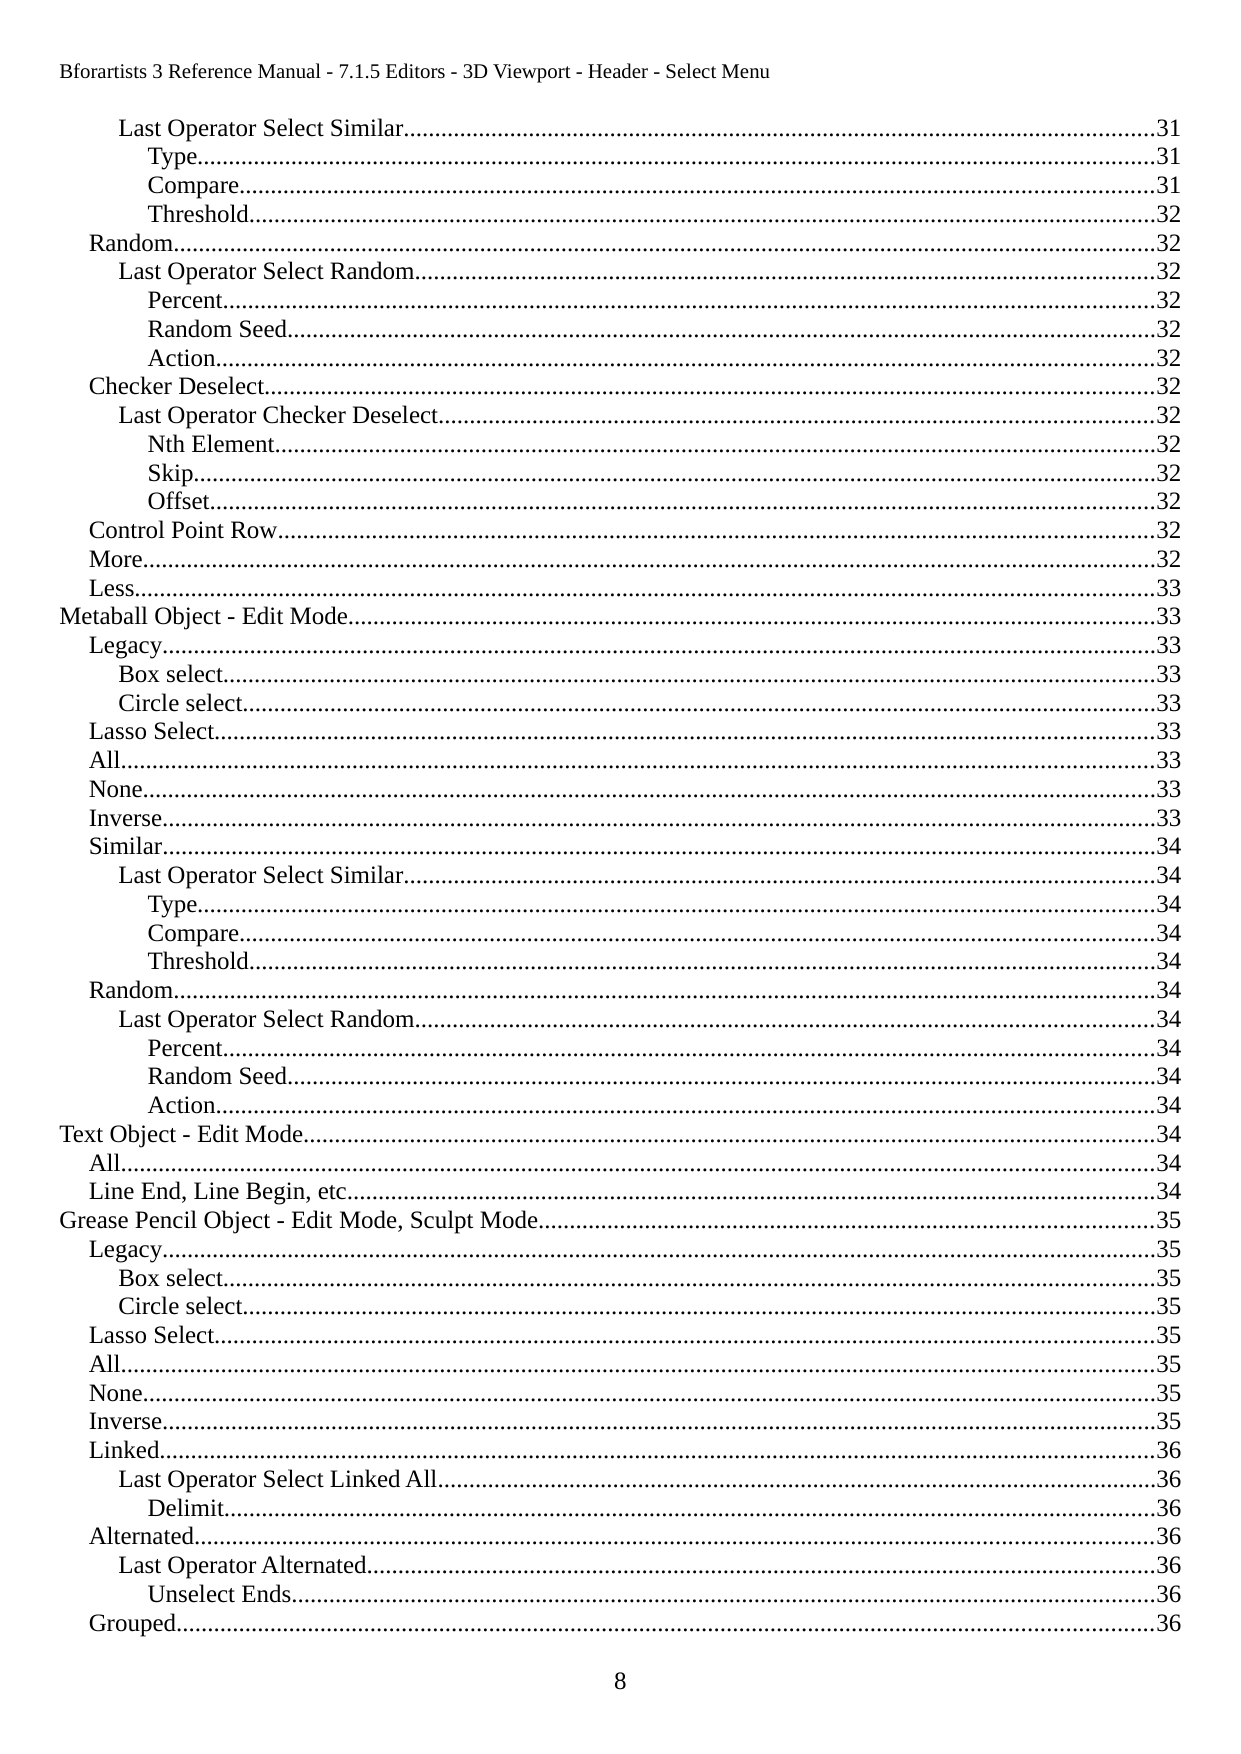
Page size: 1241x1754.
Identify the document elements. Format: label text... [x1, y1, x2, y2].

text Percent 34 [147, 1033, 1181, 1061]
text Last Operator Select Random 32 [118, 256, 1181, 285]
text Compare 31 [147, 170, 1181, 199]
text Last Operator Select Random 34 [118, 1004, 1181, 1033]
text All 34 [88, 1148, 1181, 1176]
text Last Operator Select Similar 34 [118, 860, 1181, 889]
text Similar 34 [88, 831, 1181, 860]
text None 35 [88, 1378, 1181, 1406]
text Random 32 [88, 228, 1181, 256]
text Last Operator Alternated 36 [118, 1550, 1181, 1579]
text Type 31 [147, 141, 1181, 170]
text Metaball Object - Edit Mode 33 [59, 601, 1181, 630]
text Less 33 [88, 573, 1181, 601]
text Percent 32 [147, 285, 1181, 314]
text Threshold 34 [147, 946, 1181, 975]
text Text Object - Edit Mode 34 [59, 1119, 1181, 1148]
text Lasso Select 35 [88, 1320, 1181, 1349]
text Circle select 33 [118, 688, 1181, 716]
text Legacy 33 [88, 630, 1181, 659]
text Last Operator Checker Deselect 32 [118, 400, 1181, 429]
text Box select 35 [118, 1263, 1181, 1291]
text Threshold 32 [147, 199, 1181, 228]
text Legacy 35 [88, 1234, 1181, 1263]
text Last Operator Select Similar 31 [118, 113, 1181, 141]
text Box select 33 [118, 659, 1181, 688]
text None 33 [88, 774, 1181, 803]
text Action 32 [147, 343, 1181, 371]
text Alternated 36 [88, 1521, 1181, 1550]
text Inverse 33 [88, 803, 1181, 831]
text Skip 32 [147, 458, 1181, 486]
text Nth Element 32 [147, 429, 1181, 458]
text Grouped 36 [88, 1608, 1181, 1636]
text Control Point Row 32 [88, 515, 1181, 544]
text Last Operator Select Linked All 36 [118, 1464, 1181, 1493]
text Unselect Ends 36 [147, 1579, 1181, 1608]
text Line End, Line Begin, etc. 34 [88, 1176, 1181, 1205]
text Linked 36 [88, 1435, 1181, 1464]
text Random 34 [88, 975, 1181, 1004]
text Lasso Select 33 [88, 716, 1181, 745]
text All 35 [88, 1349, 1181, 1378]
text Action 34 [147, 1090, 1181, 1119]
text Random Seed 32 [147, 314, 1181, 343]
text Checker Deselect 32 [88, 371, 1181, 400]
text Inverse 35 [88, 1406, 1181, 1435]
text All 33 [88, 745, 1181, 774]
text Circle select 35 [118, 1291, 1181, 1320]
text More 32 [88, 544, 1181, 573]
text Grease Pencil Object - Edit Mode, Sculpt Mode 35 [59, 1205, 1181, 1234]
text Compare 34 [147, 918, 1181, 946]
text Offset 32 [147, 486, 1181, 515]
text Delimit 36 [147, 1493, 1181, 1521]
text Type 34 [147, 889, 1181, 918]
text Random Seed 34 [147, 1061, 1181, 1090]
